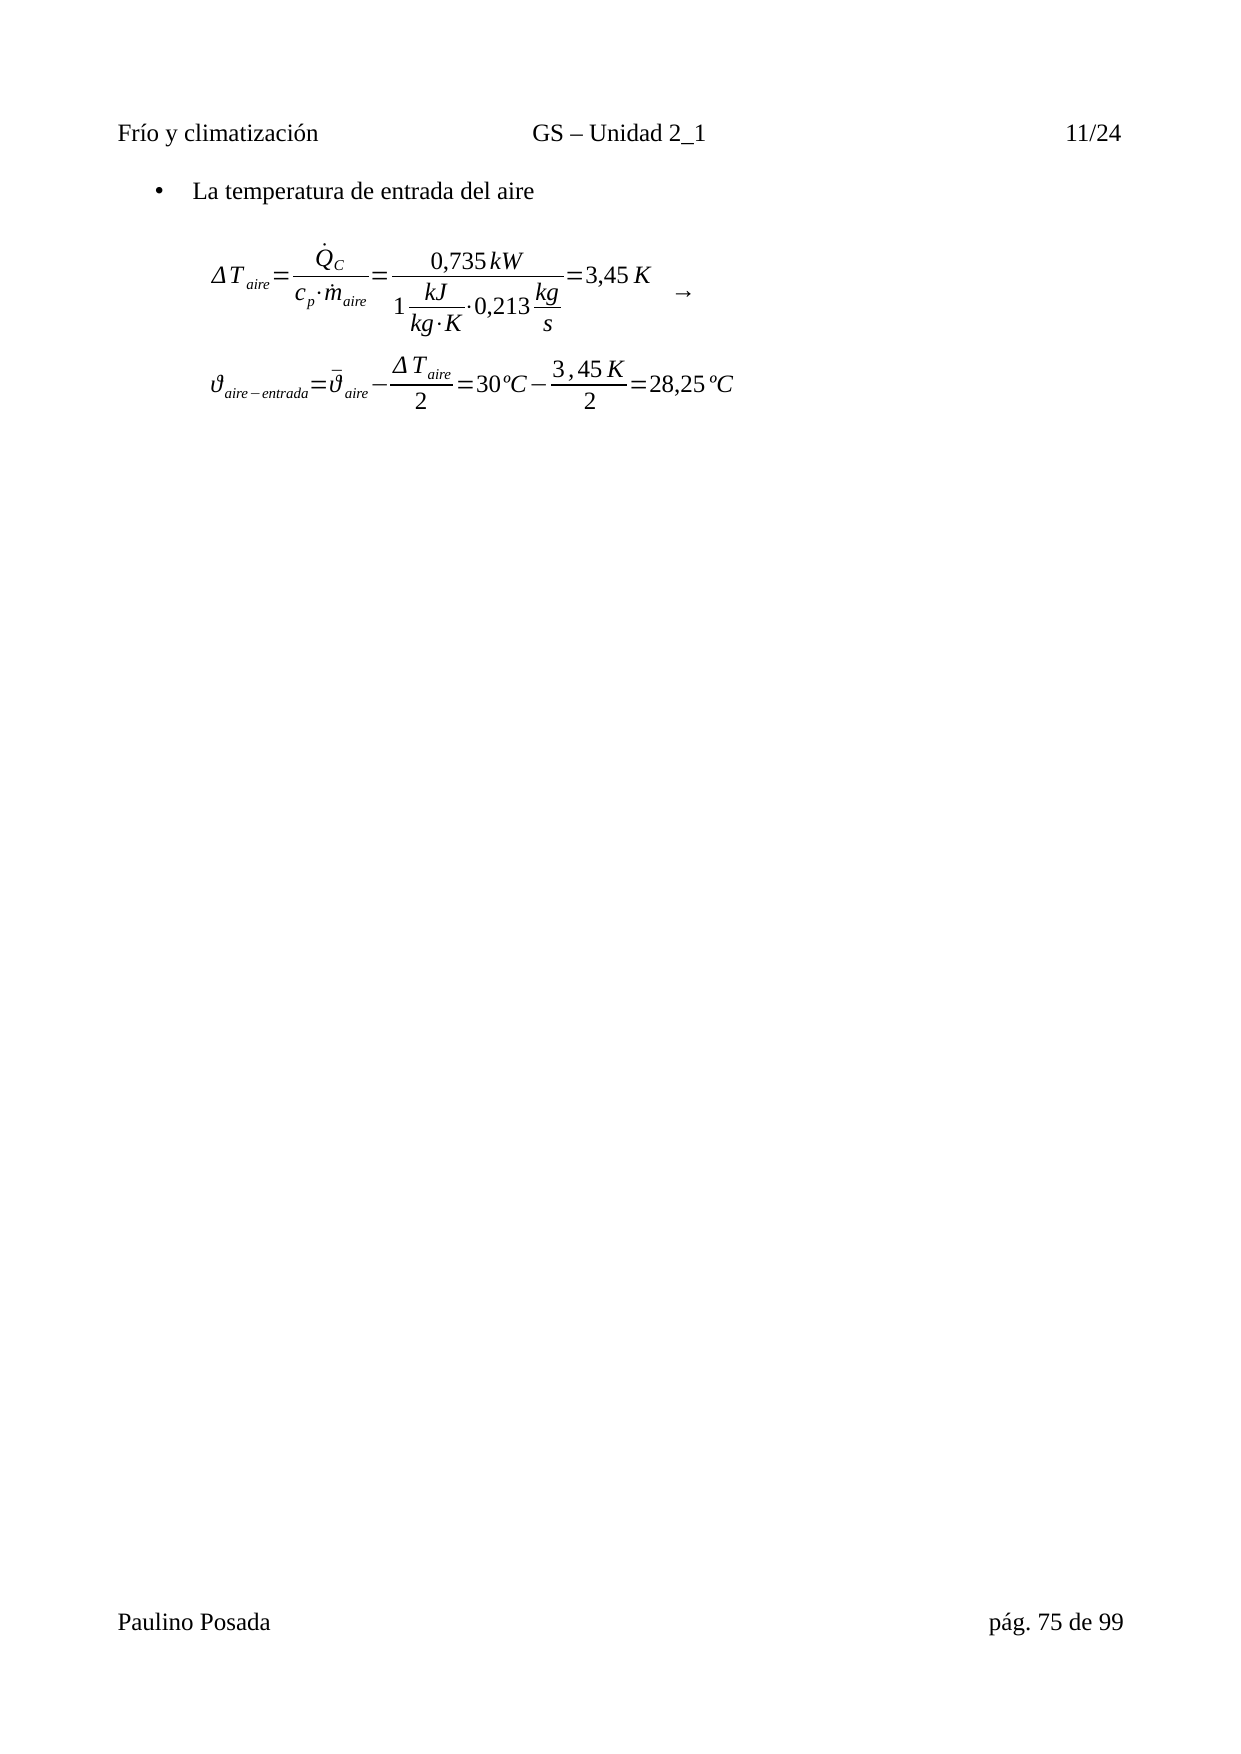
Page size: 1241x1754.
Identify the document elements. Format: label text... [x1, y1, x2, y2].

list La temperatura de entrada del aire [155, 176, 1123, 205]
list → [155, 243, 1123, 414]
